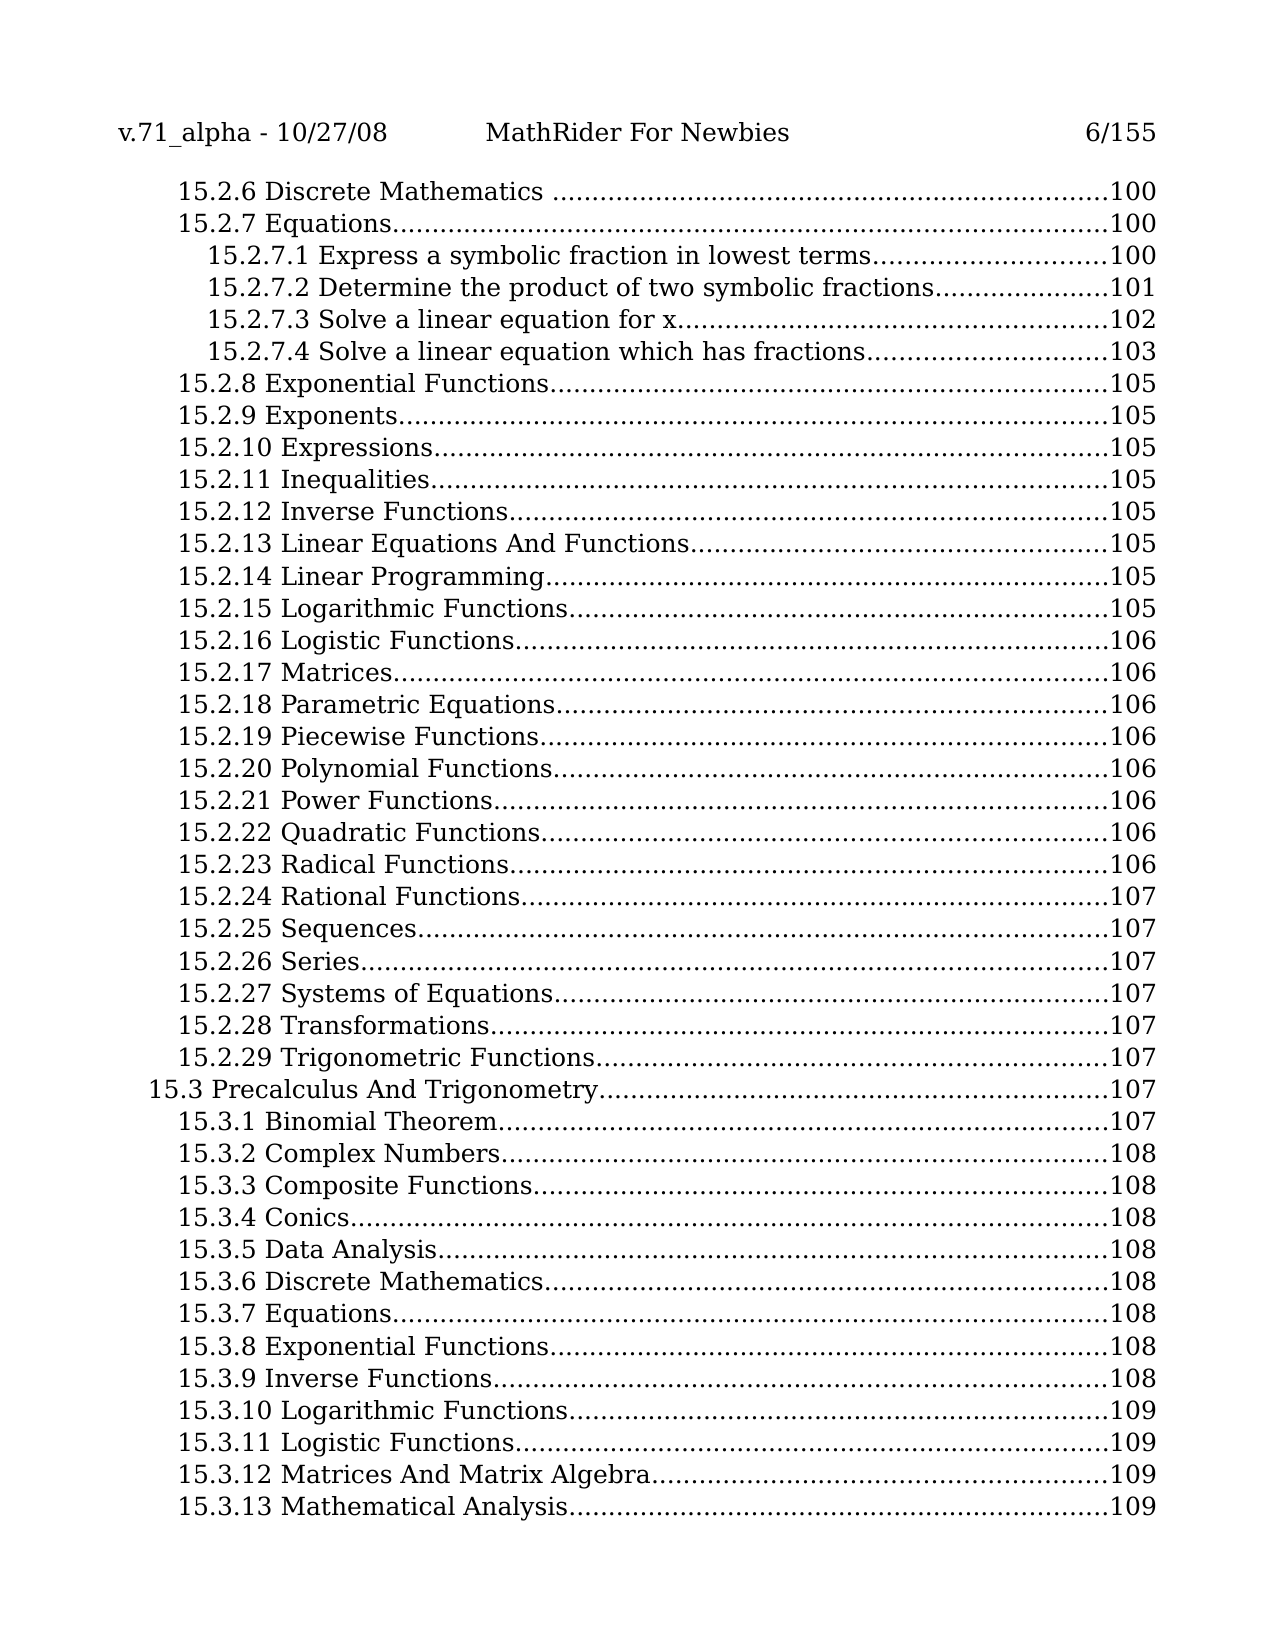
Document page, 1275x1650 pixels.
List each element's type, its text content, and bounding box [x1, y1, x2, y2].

text 15.3.2 Complex Numbers 108 [177, 1139, 1157, 1168]
text 15.3.4 Conics 108 [177, 1203, 1157, 1233]
text 15.2.7.4 Solve a linear equation which has fractions 103 [207, 337, 1157, 366]
text 15.3.5 Data Analysis 108 [177, 1236, 1157, 1265]
text 15.2.23 Radical Functions 106 [177, 851, 1157, 880]
text 15.2.29 Trigonometric Functions 107 [177, 1043, 1157, 1072]
text 15.3 Precalculus And Trigonometry 107 [148, 1075, 1157, 1104]
text 15.3.13 Mathematical Analysis 109 [177, 1492, 1157, 1521]
text 15.2.6 Discrete Mathematics 100 [177, 177, 1157, 206]
text 15.2.13 Linear Equations And Functions 105 [177, 530, 1157, 559]
text 15.3.11 Logistic Functions 109 [177, 1428, 1157, 1457]
text 15.2.11 Inequalities 105 [177, 466, 1157, 495]
text 15.2.22 Quadratic Functions 106 [177, 818, 1157, 848]
text 15.2.20 Polynomial Functions 106 [177, 754, 1157, 783]
text 15.3.8 Exponential Functions 108 [177, 1332, 1157, 1361]
text 15.3.9 Inverse Functions 108 [177, 1364, 1157, 1393]
text 15.2.10 Expressions 105 [177, 433, 1157, 463]
text 15.2.7 Equations 100 [177, 209, 1157, 238]
text 15.2.27 Systems of Equations 107 [177, 979, 1157, 1008]
text 15.2.26 Series 107 [177, 947, 1157, 976]
text 15.2.28 Transformations 107 [177, 1011, 1157, 1040]
text 15.3.1 Binomial Theorem 107 [177, 1107, 1157, 1136]
text 15.2.24 Rational Functions 107 [177, 883, 1157, 912]
text 15.2.7.2 Determine the product of two symbolic fractions 101 [207, 273, 1157, 302]
text 15.3.7 Equations 108 [177, 1300, 1157, 1329]
text 15.2.7.1 Express a symbolic fraction in lowest terms 100 [207, 241, 1157, 270]
text 15.2.9 Exponents 105 [177, 401, 1157, 431]
text 15.3.3 Composite Functions 108 [177, 1171, 1157, 1201]
text 15.2.8 Exponential Functions 105 [177, 369, 1157, 398]
text 15.2.18 Parametric Equations 106 [177, 690, 1157, 719]
text 15.2.16 Logistic Functions 106 [177, 626, 1157, 655]
text 15.2.7.3 Solve a linear equation for x 102 [207, 305, 1157, 334]
text 15.3.12 Matrices And Matrix Algebra 109 [177, 1460, 1157, 1489]
text 15.2.15 Logarithmic Functions 105 [177, 594, 1157, 623]
text 15.2.12 Inverse Functions 105 [177, 498, 1157, 527]
text 15.2.25 Sequences 107 [177, 915, 1157, 944]
text 15.3.6 Discrete Mathematics 108 [177, 1268, 1157, 1297]
text 15.2.19 Piecewise Functions 106 [177, 722, 1157, 751]
text 15.2.21 Power Functions 106 [177, 786, 1157, 816]
text 15.2.14 Linear Programming 105 [177, 562, 1157, 591]
text 15.2.17 Matrices 106 [177, 658, 1157, 687]
text 15.3.10 Logarithmic Functions 109 [177, 1396, 1157, 1425]
